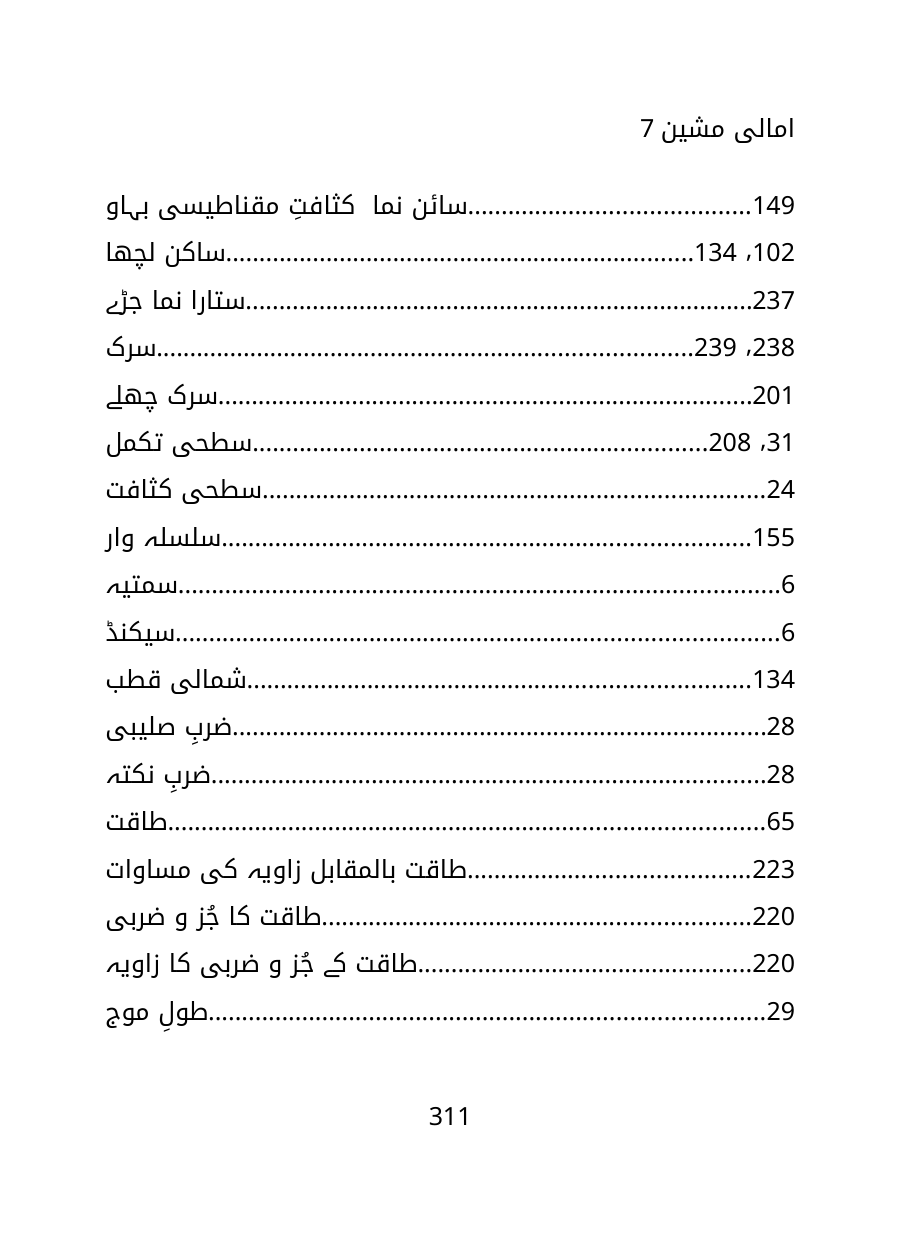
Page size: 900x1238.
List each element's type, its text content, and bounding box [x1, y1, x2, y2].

text طاقت کے جُز و ضربی کا زاویہ 220 [105, 941, 795, 988]
text سطحی کثافت 24 [105, 467, 795, 514]
text سرک چھلے 201 [105, 372, 795, 419]
text سمتیہ 6 [105, 562, 795, 609]
text طاقت کا جُز و ضربی 220 [105, 893, 795, 941]
text سرک 238, 239 [105, 324, 795, 372]
text ساکن لچھا 102, 134 [105, 230, 795, 277]
text سیکنڈ 6 [105, 609, 795, 656]
text شمالی قطب 134 [105, 656, 795, 704]
text طولِ موج 29 [105, 988, 795, 1036]
text سطحی تکمل 31, 208 [105, 419, 795, 467]
text ستارا نما جڑے 237 [105, 277, 795, 324]
text ضربِ نکتہ 28 [105, 751, 795, 798]
text سائن نما کثافتِ مقناطیسی بہاو 149 [105, 182, 795, 230]
text سلسلہ وار 155 [105, 514, 795, 562]
text ضربِ صلیبی 28 [105, 704, 795, 751]
text طاقت 65 [105, 798, 795, 846]
text طاقت بالمقابل زاویہ کی مساوات 223 [105, 846, 795, 893]
